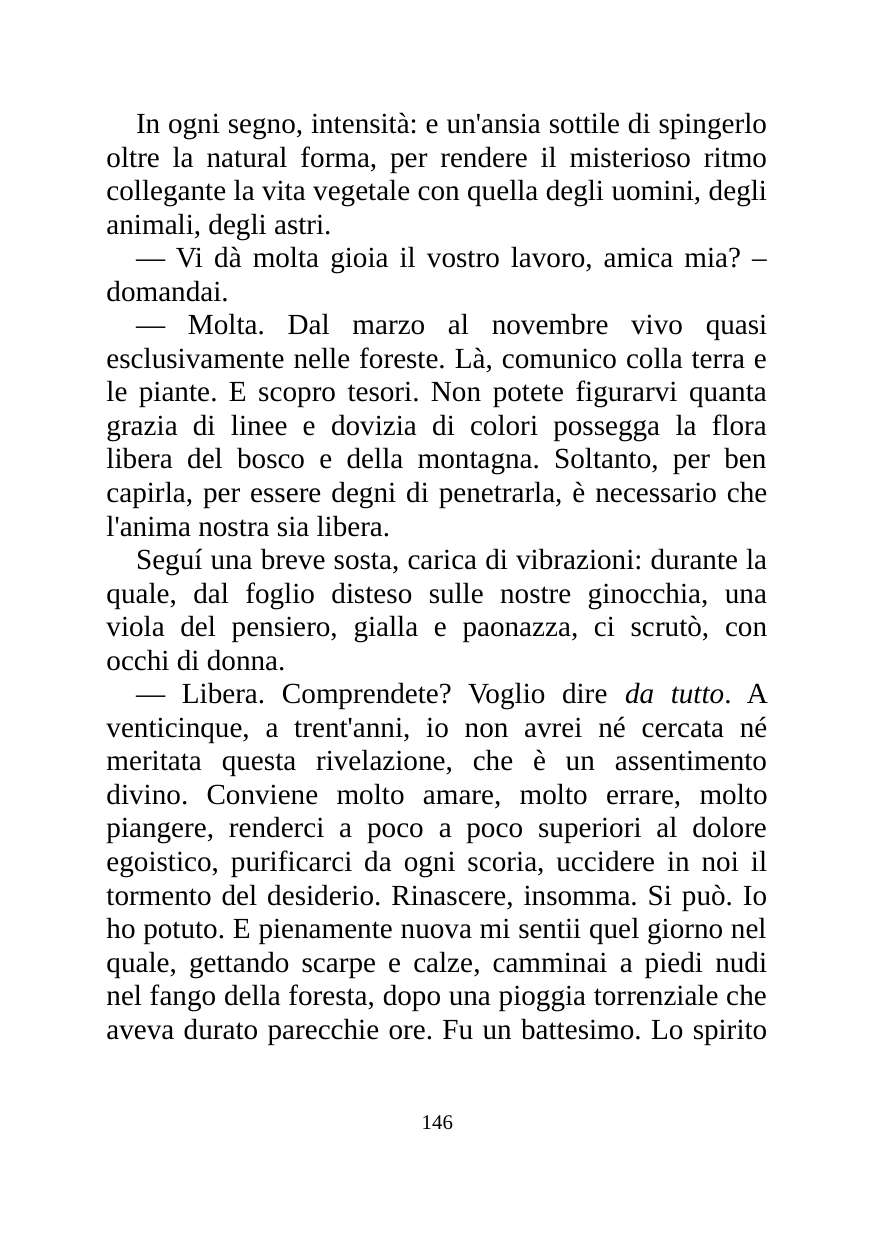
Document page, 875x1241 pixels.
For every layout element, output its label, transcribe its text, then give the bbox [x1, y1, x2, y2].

text — Molta. Dal marzo al novembre vivo quasi esclusivamente nelle foreste. Là, comunico colla terra e le piante. E scopro tesori. Non potete figurarvi quanta grazia di linee e dovizia di colori possegga la flora libera del bosco e della montagna. Soltanto, per ben capirla, per essere degni di penetrarla, è necessario che l'anima nostra sia libera. [106, 307, 768, 542]
text — Vi dà molta gioia il vostro lavoro, amica mia? – domandai. [106, 240, 768, 307]
text In ogni segno, intensità: e un'ansia sottile di spingerlo oltre la natural forma, per rendere il misterioso ritmo collegante la vita vegetale con quella degli uomini, degli animali, degli astri. [106, 106, 768, 240]
text — Libera. Comprendete? Voglio dire da tutto. A venticinque, a trent'anni, io non avrei né cercata né meritata questa rivelazione, che è un assentimento divino. Conviene molto amare, molto errare, molto piangere, renderci a poco a poco superiori al dolore egoistico, purificarci da ogni scoria, uccidere in noi il tormento del desiderio. Rinascere, insomma. Si può. Io ho potuto. E pienamente nuova mi sentii quel giorno nel quale, gettando scarpe e calze, camminai a piedi nudi nel fango della foresta, dopo una pioggia torrenziale che aveva durato parecchie ore. Fu un battesimo. Lo spirito [106, 676, 768, 1045]
text Seguí una breve sosta, carica di vibrazioni: durante la quale, dal foglio disteso sulle nostre ginocchia, una viola del pensiero, gialla e paonazza, ci scrutò, con occhi di donna. [106, 542, 768, 676]
